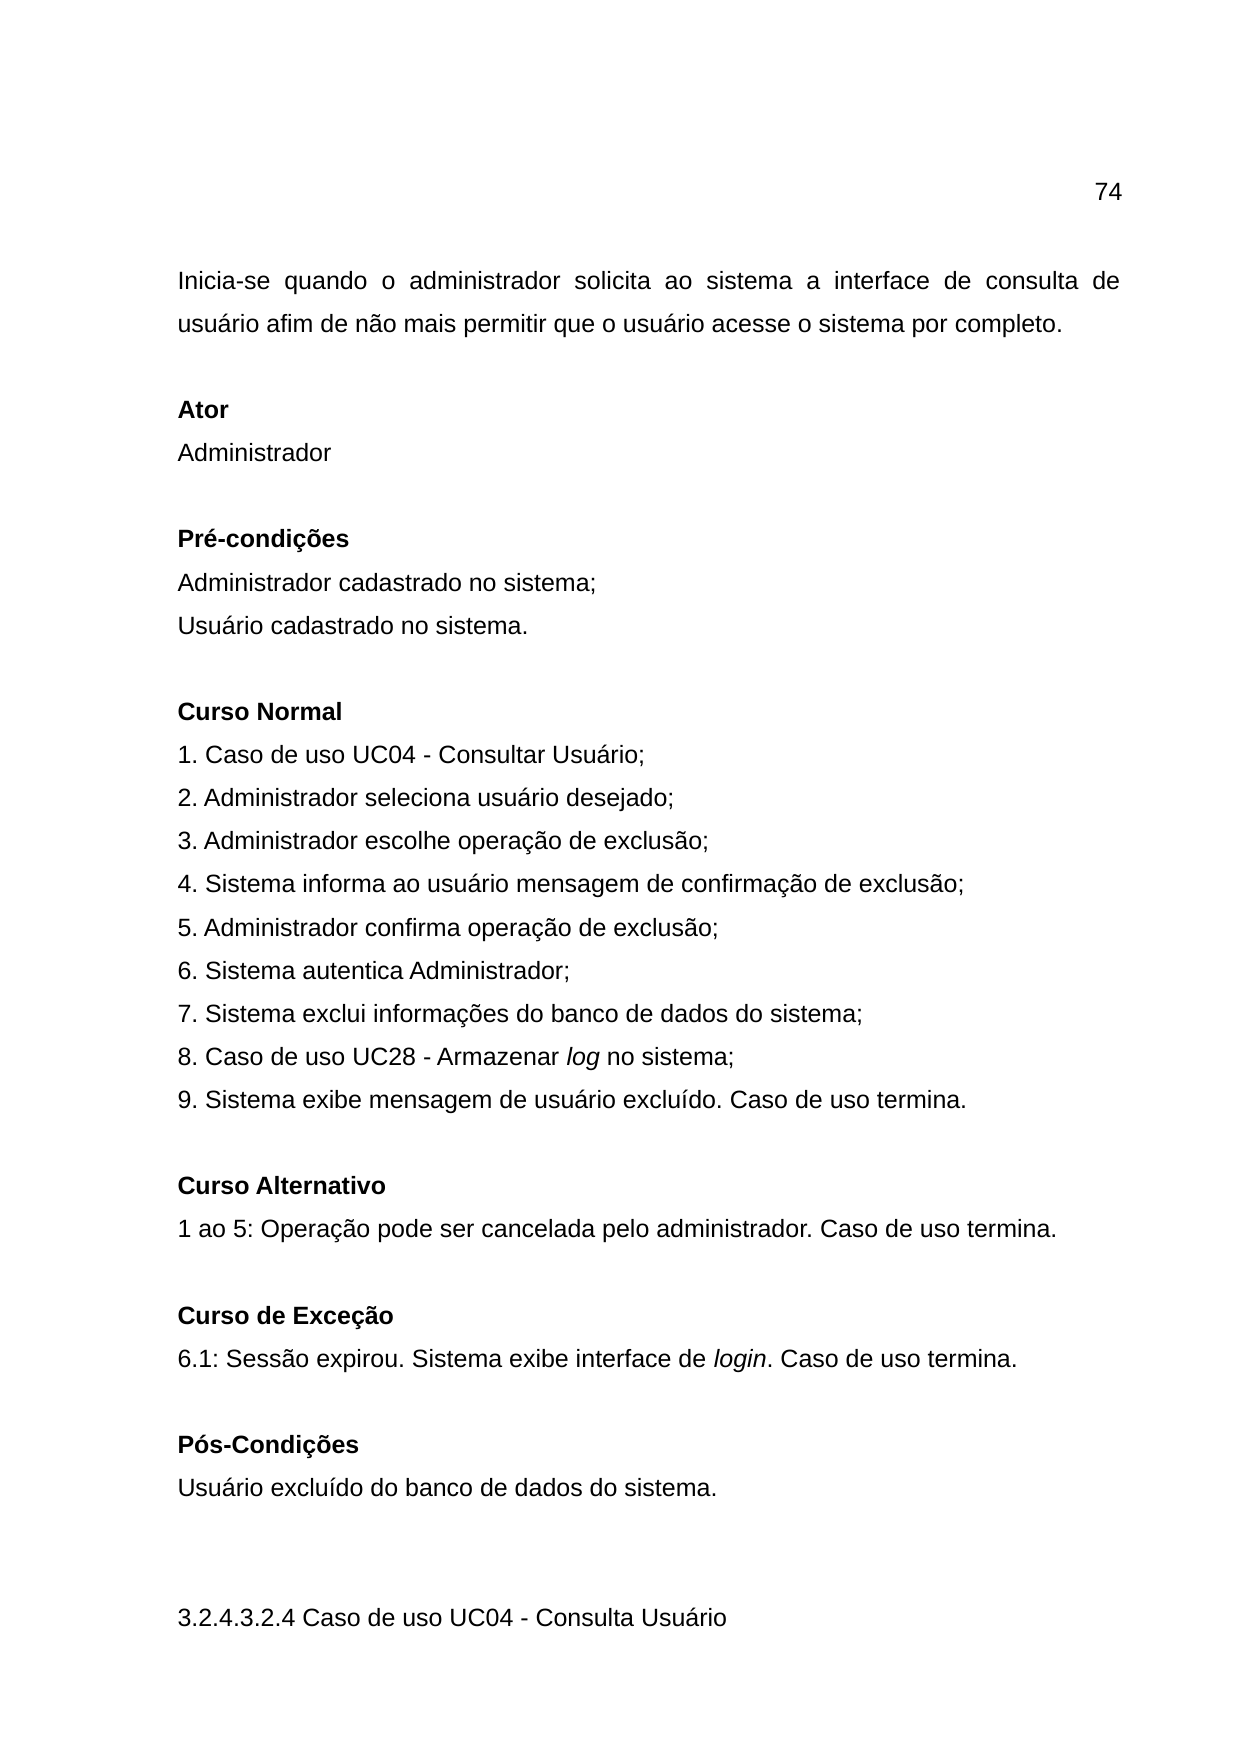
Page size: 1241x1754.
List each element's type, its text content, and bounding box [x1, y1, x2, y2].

text Curso de Exceção [177, 1301, 1122, 1329]
text Administrador cadastrado no sistema; [177, 568, 1122, 596]
text Curso Normal [177, 697, 1122, 726]
text Pré-condições [177, 524, 1122, 553]
text 3. Administrador escolhe operação de exclusão; [177, 826, 1122, 855]
text 8. Caso de uso UC28 - Armazenar log no sistema; [177, 1042, 1122, 1071]
text Usuário cadastrado no sistema. [177, 611, 1122, 639]
text Pós-Condições [177, 1430, 1122, 1459]
text 6.1: Sessão expirou. Sistema exibe interface de login. Caso de uso termina. [177, 1344, 1122, 1373]
text Curso Alternativo [177, 1171, 1122, 1200]
text 9. Sistema exibe mensagem de usuário excluído. Caso de uso termina. [177, 1085, 1122, 1114]
text 1 ao 5: Operação pode ser cancelada pelo administrador. Caso de uso termina. [177, 1214, 1122, 1243]
text 1. Caso de uso UC04 - Consultar Usuário; [177, 740, 1122, 769]
text 7. Sistema exclui informações do banco de dados do sistema; [177, 999, 1122, 1028]
text Ator [177, 395, 1122, 424]
text 3.2.4.3.2.4 Caso de uso UC04 - Consulta Usuário [177, 1603, 1122, 1631]
text Usuário excluído do banco de dados do sistema. [177, 1473, 1122, 1502]
text 6. Sistema autentica Administrador; [177, 956, 1122, 984]
text 4. Sistema informa ao usuário mensagem de confirmação de exclusão; [177, 869, 1122, 898]
text Administrador [177, 438, 1122, 467]
text 2. Administrador seleciona usuário desejado; [177, 783, 1122, 812]
text Inicia-se quando o administrador solicita ao sistema a interface de consulta de usuário afim de não mais permitir que o usuário acesse o sistema por completo. [177, 266, 1122, 338]
text 5. Administrador confirma operação de exclusão; [177, 913, 1122, 941]
